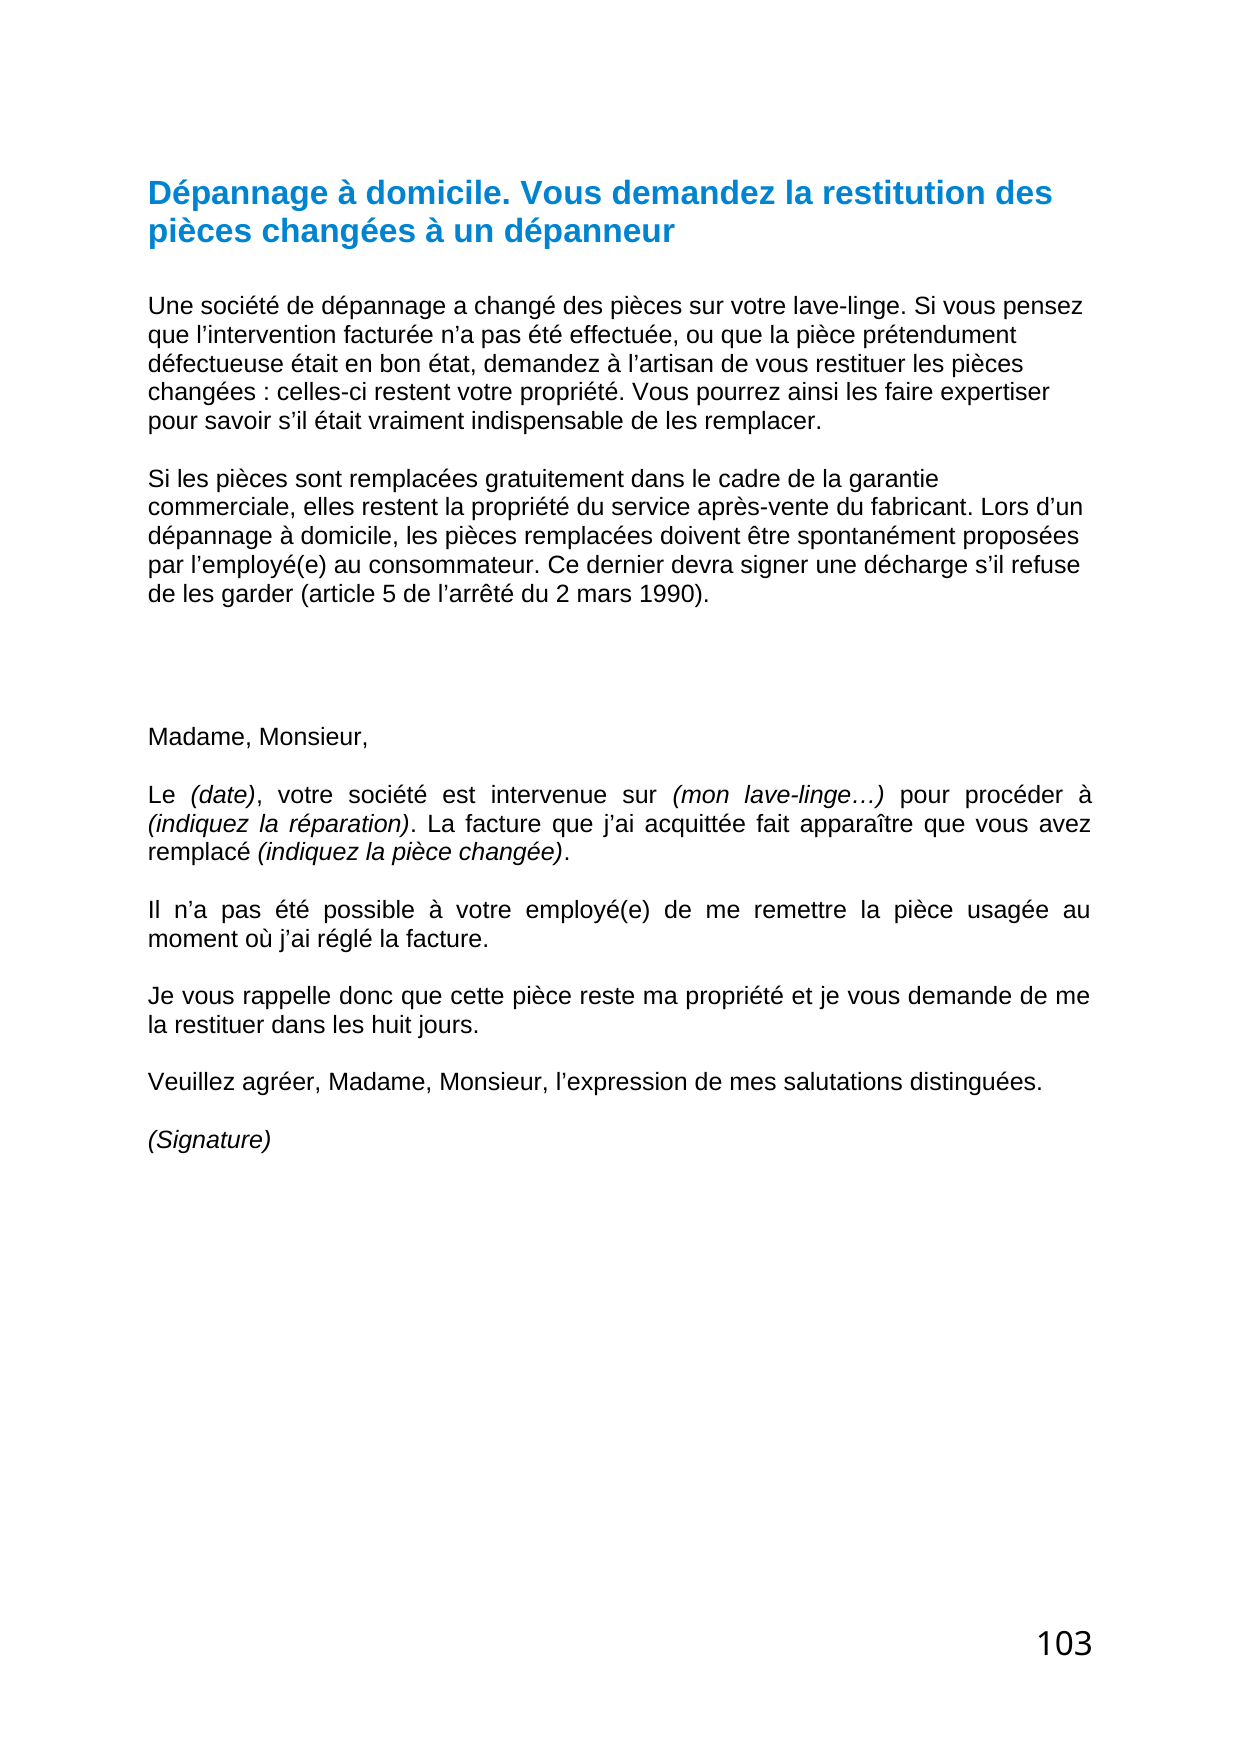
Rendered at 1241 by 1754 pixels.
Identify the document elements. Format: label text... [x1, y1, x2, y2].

text Le (date), votre société est intervenue sur (mon lave-linge…) pour procéder à (indiquez la réparation). La facture que j’ai acquittée fait apparaître que vous avez remplacé (indiquez la pièce changée). [148, 780, 1093, 866]
text (Signature) [148, 1125, 1093, 1154]
text Veuillez agréer, Madame, Monsieur, l’expression de mes salutations distinguées. [148, 1067, 1093, 1096]
text Je vous rappelle donc que cette pièce reste ma propriété et je vous demande de me la restituer dans les huit jours. [148, 981, 1093, 1039]
text Il n’a pas été possible à votre employé(e) de me remettre la pièce usagée au moment où j’ai réglé la facture. [148, 895, 1093, 952]
text Madame, Monsieur, [148, 722, 1093, 751]
subtitle Dépannage à domicile. Vous demandez la restitution des pièces changées à un dépanneur [148, 173, 1093, 250]
text Une société de dépannage a changé des pièces sur votre lave-linge. Si vous pensez que l’intervention facturée n’a pas été effectuée, ou que la pièce prétendument défectueuse était en bon état, demandez à l’artisan de vous restituer les pièces changées : celles-ci restent votre propriété. Vous pourrez ainsi les faire expertiser pour savoir s’il était vraiment indispensable de les remplacer. [148, 291, 1093, 435]
text Si les pièces sont remplacées gratuitement dans le cadre de la garantie commerciale, elles restent la propriété du service après-vente du fabricant. Lors d’un dépannage à domicile, les pièces remplacées doivent être spontanément proposées par l’employé(e) au consommateur. Ce dernier devra signer une décharge s’il refuse de les garder (article 5 de l’arrêté du 2 mars 1990). [148, 464, 1093, 607]
